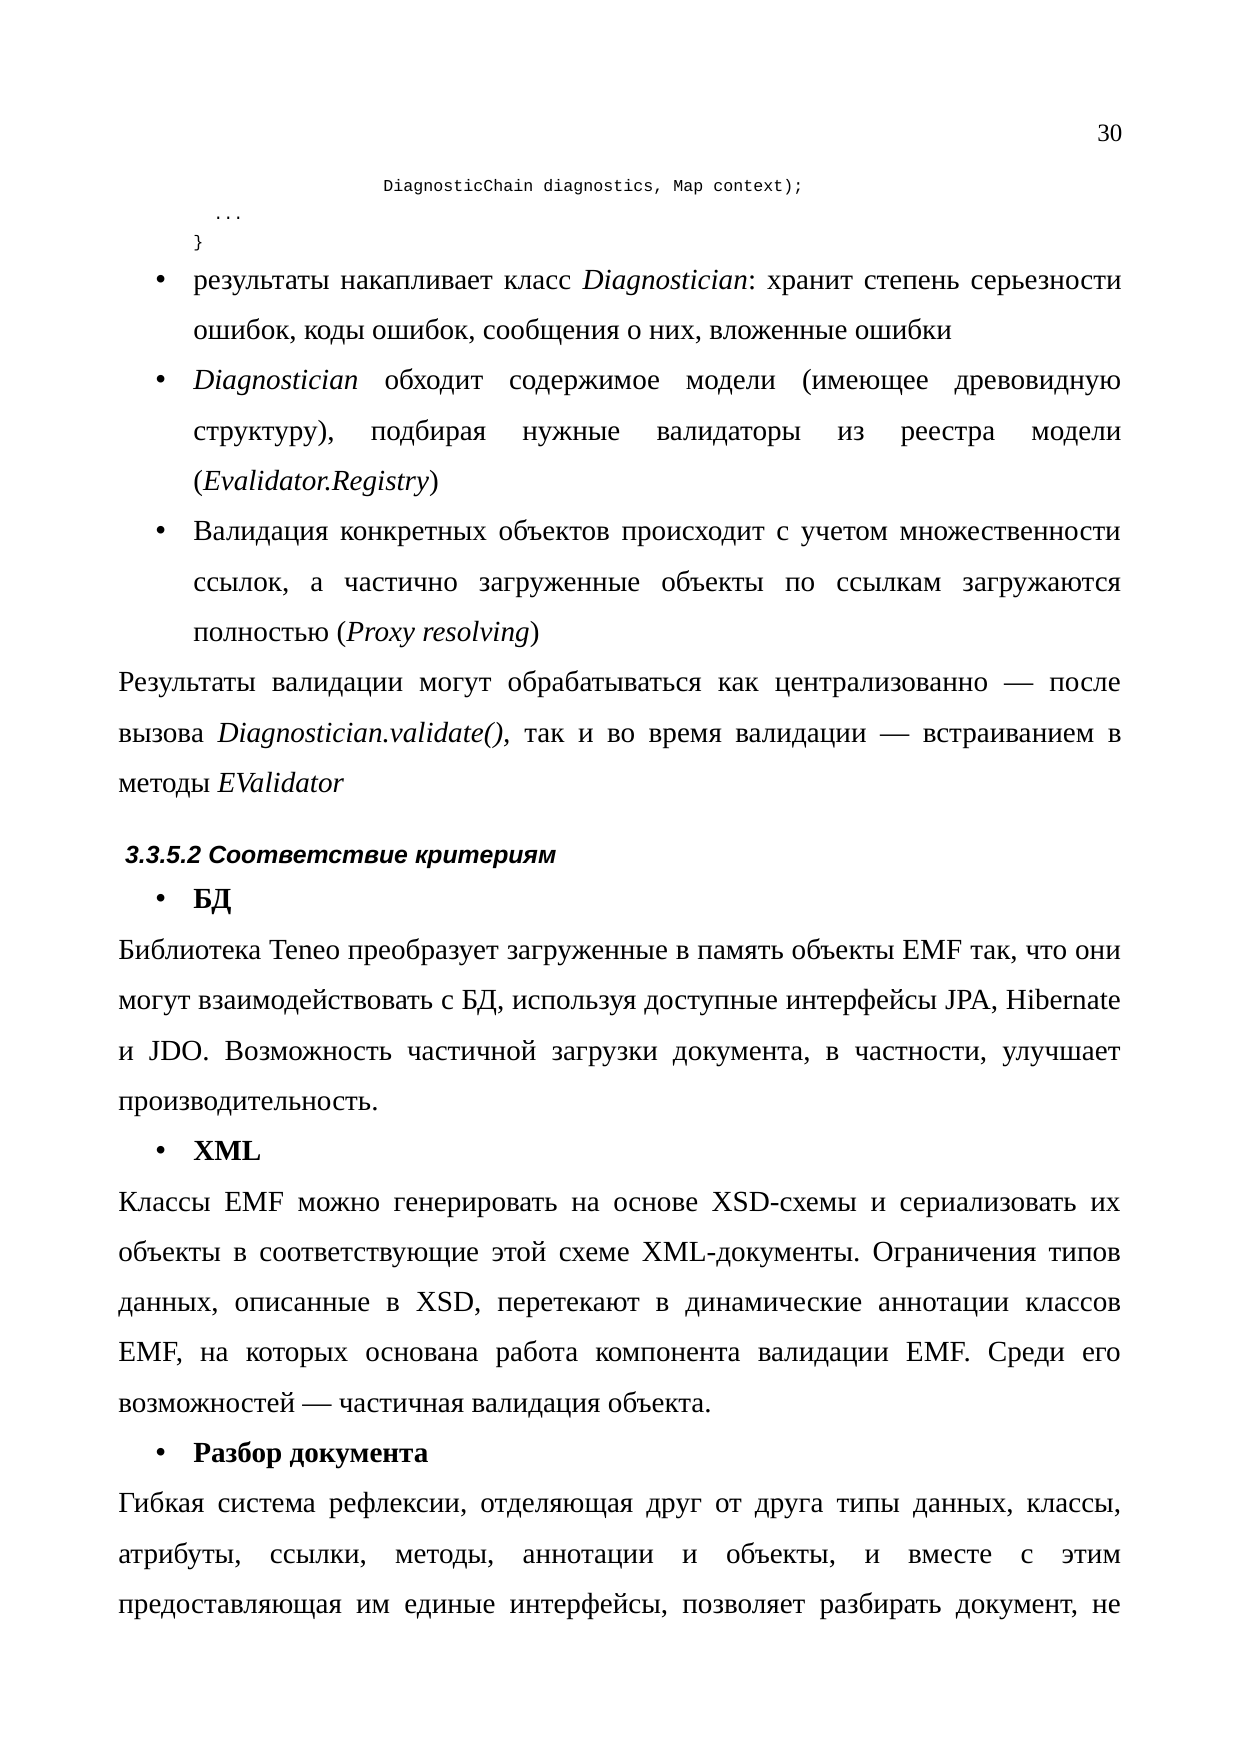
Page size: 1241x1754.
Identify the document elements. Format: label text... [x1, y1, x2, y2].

list } [156, 233, 1122, 252]
list Гибкая система рефлексии, отделяющая друг от друга типы данных, классы, атрибуты, ссылки, методы, аннотации и объекты, и вместе с этим предоставляющая им единые интерфейсы, позволяет разбирать документ, не [81, 1486, 1122, 1620]
list Результаты валидации могут обрабатываться как централизованно — после вызова Diagnostician.validate(), так и во время валидации — встраиванием в методы EValidator [81, 664, 1122, 799]
list Разбор документа [156, 1435, 1122, 1469]
list БД [156, 882, 1122, 915]
list результаты накапливает класс Diagnostician: хранит степень серьезности ошибок, коды ошибок, сообщения о них, вложенные ошибки [156, 262, 1122, 346]
list ... [156, 205, 1122, 224]
list Классы EMF можно генерировать на основе XSD-схемы и сериализовать их объекты в соответствующие этой схеме XML-документы. Ограничения типов данных, описанные в XSD, перетекают в динамические аннотации классов EMF, на которых основана работа компонента валидации EMF. Среди его возможностей — частичная валидация объекта. [81, 1184, 1122, 1418]
list Diagnostician обходит содержимое модели (имеющее древовидную структуру), подбирая нужные валидаторы из реестра модели (Evalidator.Registry) [156, 362, 1122, 497]
list DiagnosticChain diagnostics, Map context); [156, 177, 1122, 196]
subtitle Соответствие критериям [118, 841, 1122, 869]
list Библиотека Teneo преобразует загруженные в память объекты EMF так, что они могут взаимодействовать с БД, используя доступные интерфейсы JPA, Hibernate и JDO. Возможность частичной загрузки документа, в частности, улучшает производительность. [81, 932, 1122, 1116]
list Валидация конкретных объектов происходит с учетом множественности ссылок, а частично загруженные объекты по ссылкам загружаются полностью (Proxy resolving) [156, 513, 1122, 648]
list XML [156, 1133, 1122, 1167]
